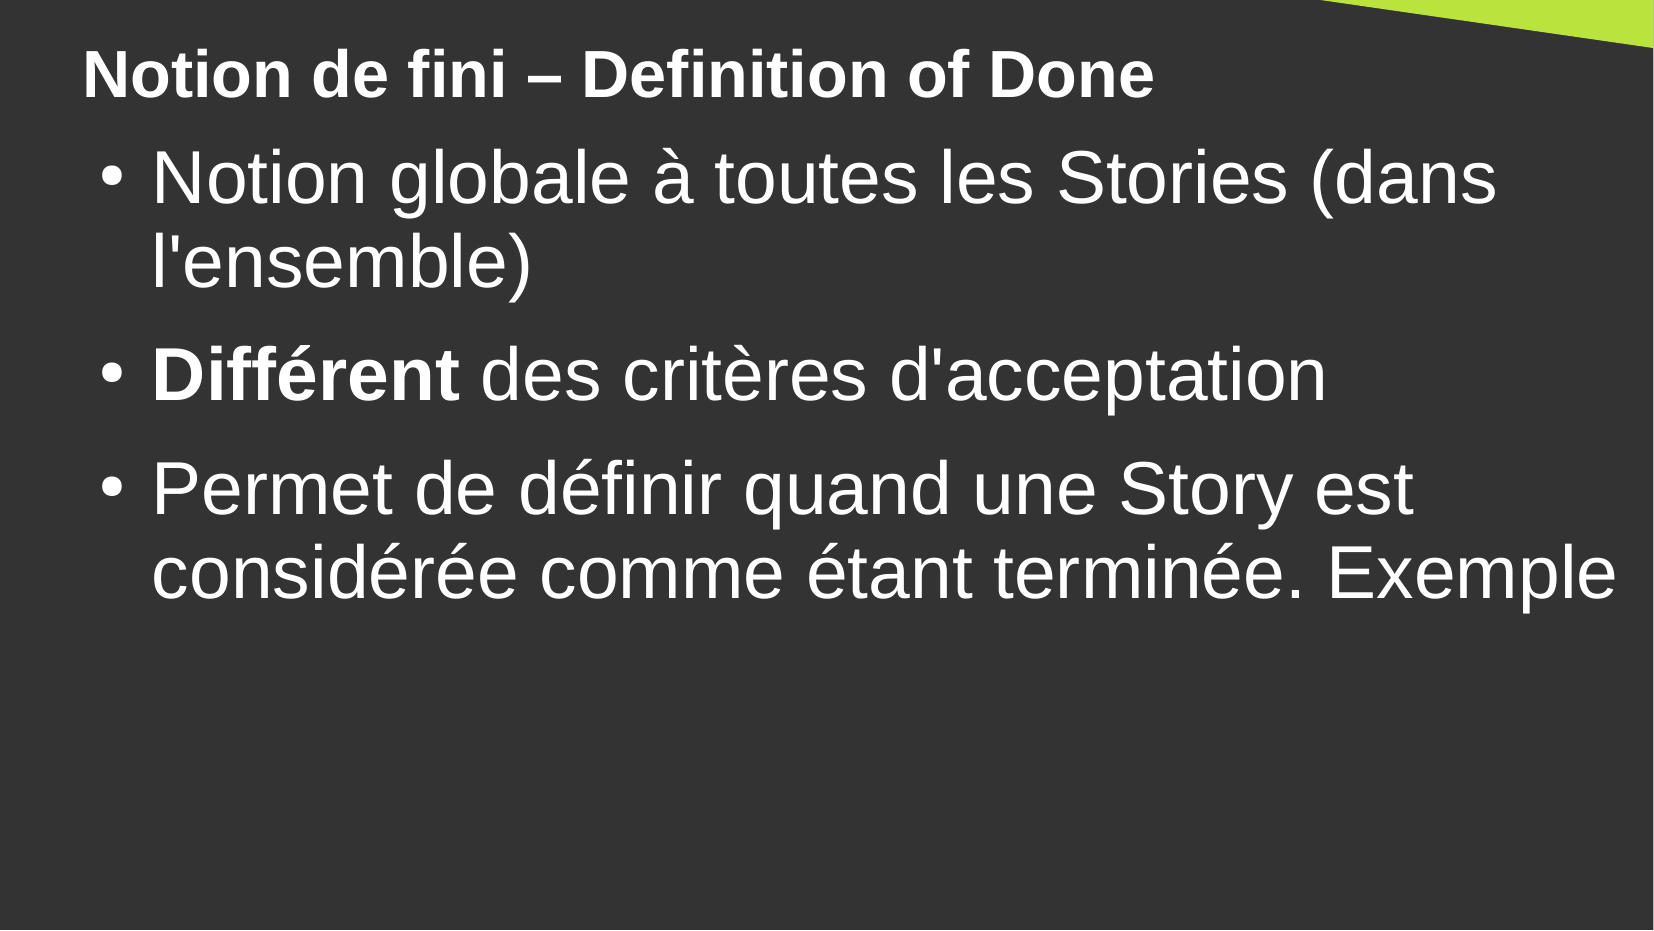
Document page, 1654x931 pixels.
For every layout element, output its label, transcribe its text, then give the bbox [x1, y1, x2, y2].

list Notion globale à toutes les Stories (dans l'ensemble) Différent des critères d'acceptation Permet de définir quand une Story est considérée comme étant terminée. Exemple [80, 135, 1620, 777]
text_box [1320, 0, 1654, 49]
title Notion de fini – Definition of Done [82, 37, 1571, 122]
